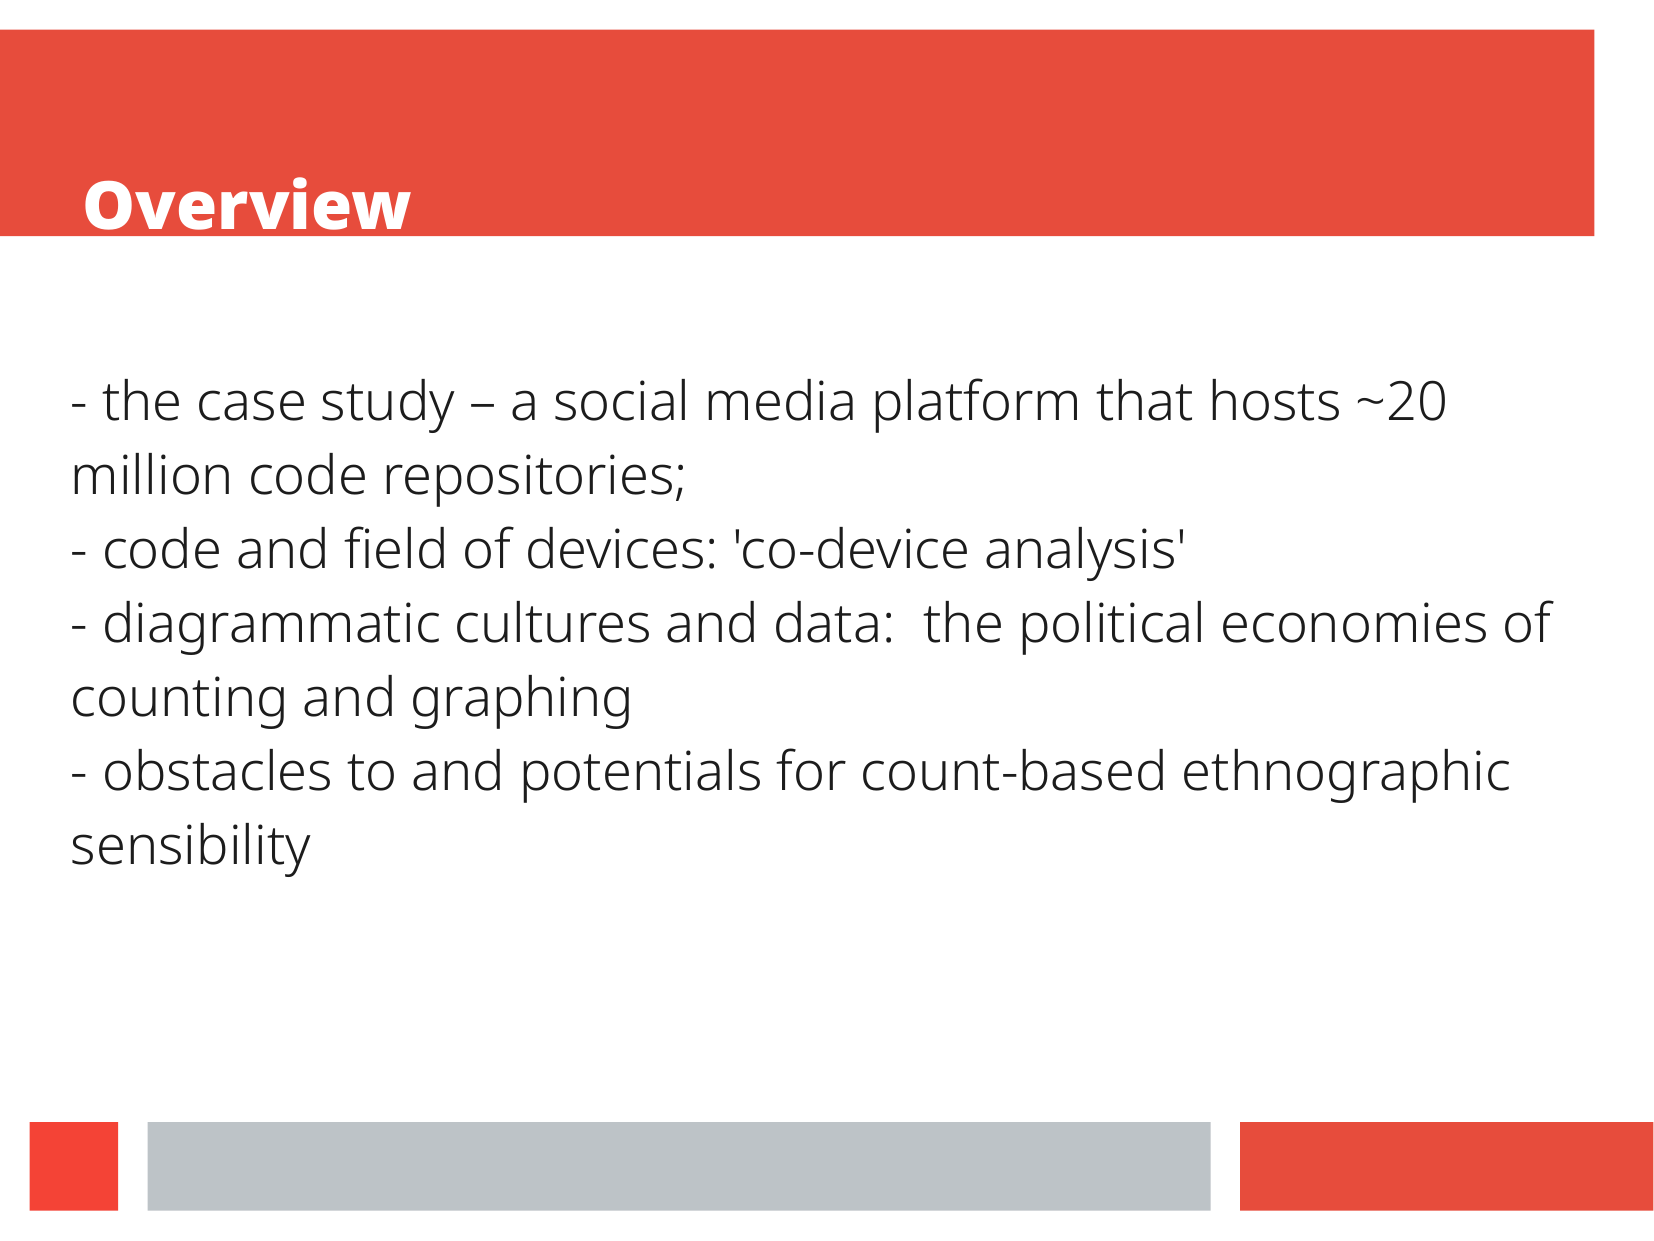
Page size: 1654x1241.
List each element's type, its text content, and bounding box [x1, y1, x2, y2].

subtitle - the case study – a social media platform that hosts ~20 million code repositories; - code and field of devices: 'co-device analysis' - diagrammatic cultures and data: the political economies of counting and graphing - obstacles to and potentials for count-based ethnographic sensibility [35, 362, 1571, 1032]
title Overview [82, 56, 1571, 250]
